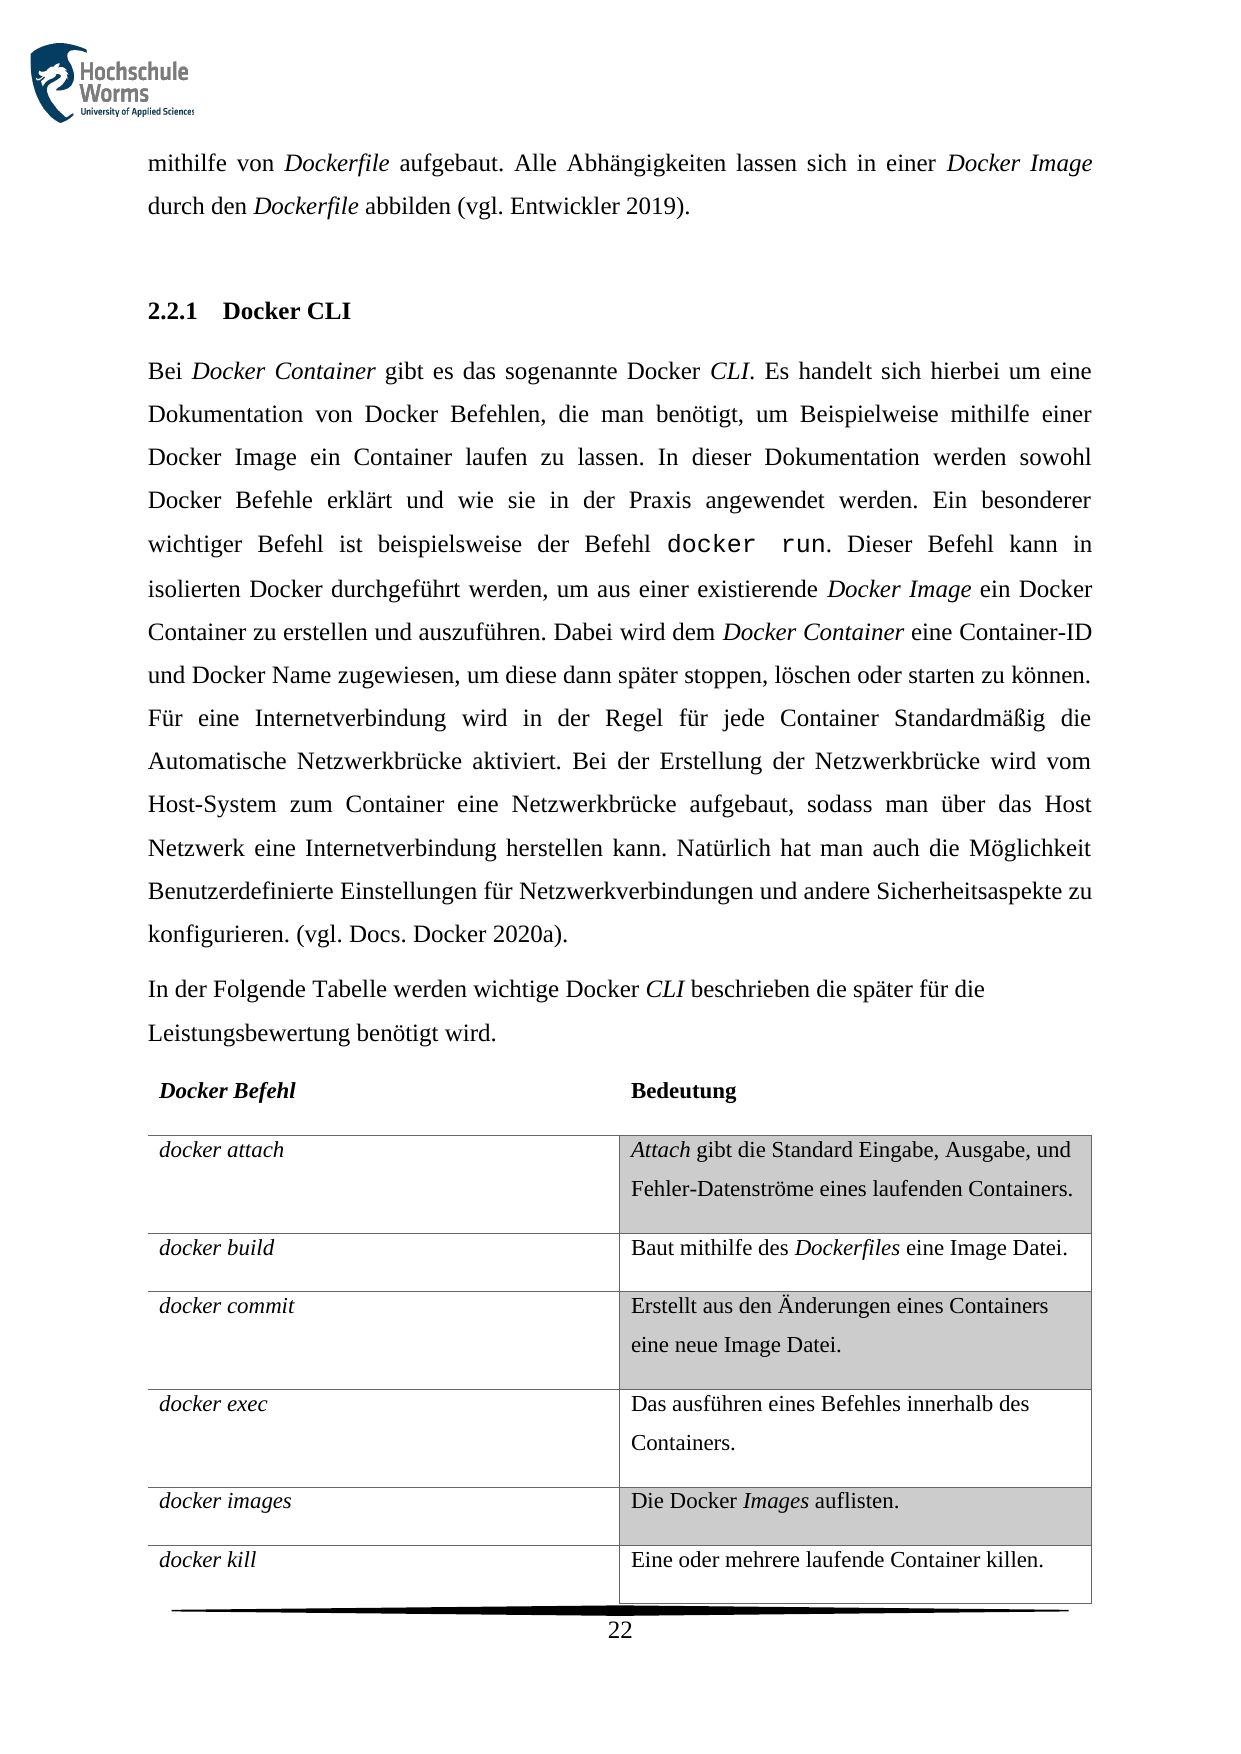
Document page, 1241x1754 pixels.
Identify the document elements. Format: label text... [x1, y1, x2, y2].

table_cell Baut mithilfe des Dockerfiles eine Image Datei. [620, 1234, 1091, 1291]
table_header Bedeutung [620, 1078, 1091, 1135]
table_cell docker attach [148, 1136, 619, 1233]
text Bei Docker Container gibt es das sogenannte Docker CLI. Es handelt sich hierbei um eine Dokumentation von Docker Befehlen, die man benötigt, um Beispielweise mithilfe einer Docker Image ein Container laufen zu lassen. In dieser Dokumentation werden sowohl Docker Befehle erklärt und wie sie in der Praxis angewendet werden. Ein besonderer wichtiger Befehl ist beispielsweise der Befehl docker run. Dieser Befehl kann in isolierten Docker durchgeführt werden, um aus einer existierende Docker Image ein Docker Container zu erstellen und auszuführen. Dabei wird dem Docker Container eine Container-ID und Docker Name zugewiesen, um diese dann später stoppen, löschen oder starten zu können. Für eine Internetverbindung wird in der Regel für jede Container Standardmäßig die Automatische Netzwerkbrücke aktiviert. Bei der Erstellung der Netzwerkbrücke wird vom Host-System zum Container eine Netzwerkbrücke aufgebaut, sodass man über das Host Netzwerk eine Internetverbindung herstellen kann. Natürlich hat man auch die Möglichkeit Benutzerdefinierte Einstellungen für Netzwerkverbindungen und andere Sicherheitsaspekte zu konfigurieren. (vgl. Docs. Docker 2020a). [148, 356, 1092, 948]
table_cell docker images [148, 1488, 619, 1545]
table_cell docker commit [148, 1292, 619, 1389]
table_cell Das ausführen eines Befehles innerhalb des Containers. [620, 1390, 1091, 1487]
table_cell docker build [148, 1234, 619, 1291]
text In der Folgende Tabelle werden wichtige Docker CLI beschrieben die später für die Leistungsbewertung benötigt wird. [148, 974, 1092, 1046]
table_cell docker kill [148, 1546, 619, 1603]
table_cell Eine oder mehrere laufende Container killen. [620, 1546, 1091, 1603]
table_cell Die Docker Images auflisten. [620, 1488, 1091, 1545]
table_header Docker Befehl [148, 1078, 619, 1135]
text mithilfe von Dockerfile aufgebaut. Alle Abhängigkeiten lassen sich in einer Docker Image durch den Dockerfile abbilden (vgl. Entwickler 2019). [148, 148, 1092, 219]
subtitle Docker CLI [148, 296, 1092, 325]
table_cell docker exec [148, 1390, 619, 1487]
table_cell Attach gibt die Standard Eingabe, Ausgabe, und Fehler-Datenströme eines laufenden Containers. [620, 1136, 1091, 1233]
table_cell Erstellt aus den Änderungen eines Containers eine neue Image Datei. [620, 1292, 1091, 1389]
